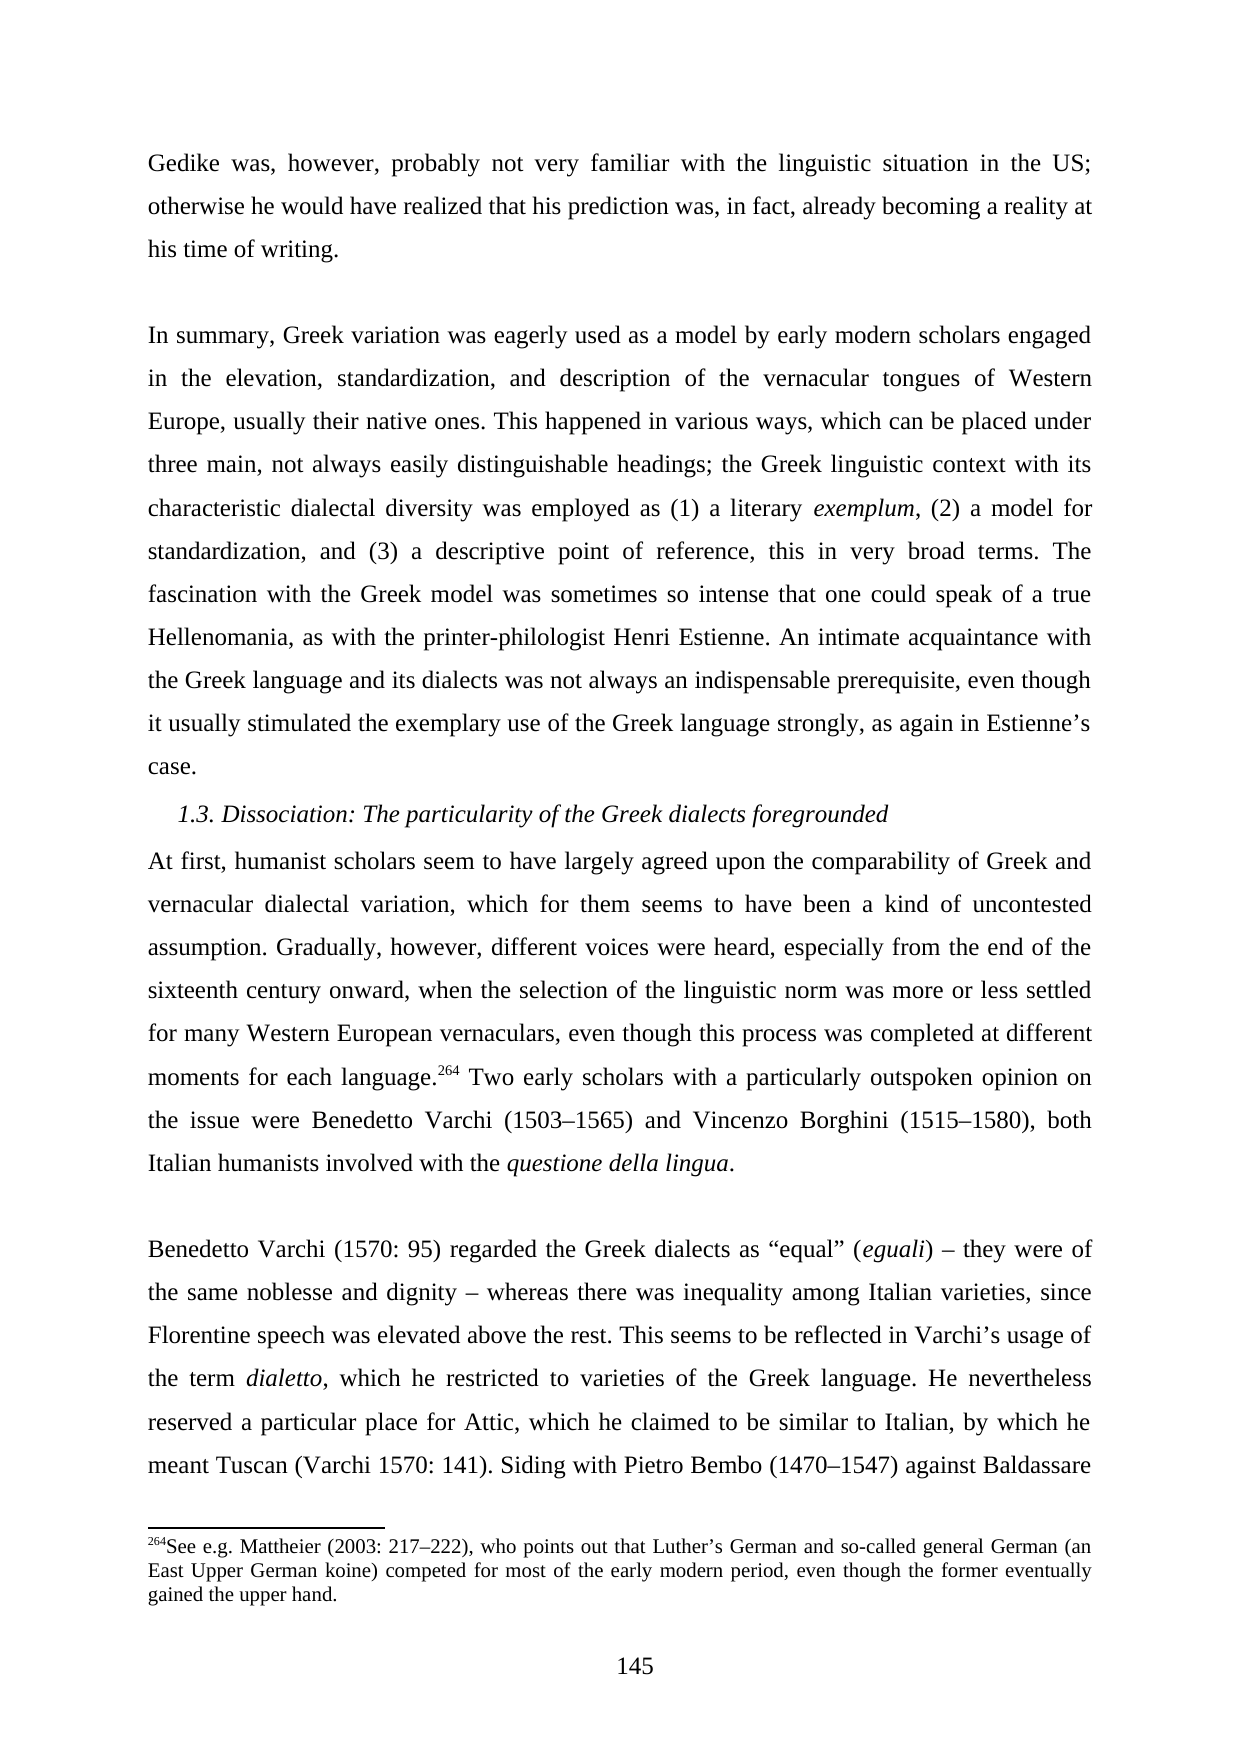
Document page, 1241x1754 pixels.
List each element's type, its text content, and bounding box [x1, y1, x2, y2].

text Gedike was, however, probably not very familiar with the linguistic situation in the US; otherwise he would have realized that his prediction was, in fact, already becoming a reality at his time of writing. [148, 148, 1093, 263]
text See e.g. Mattheier (2003: 217–222), who points out that Luther’s German and so-called general German (an East Upper German koine) competed for most of the early modern period, even though the former eventually gained the upper hand. [148, 1534, 1093, 1606]
subtitle Dissociation: The particularity of the Greek dialects foregrounded [177, 799, 1093, 827]
text Benedetto Varchi (1570: 95) regarded the Greek dialects as “equal” (eguali) – they were of the same noblesse and dignity – whereas there was inequality among Italian varieties, since Florentine speech was elevated above the rest. This seems to be reflected in Varchi’s usage of the term dialetto, which he restricted to varieties of the Greek language. He nevertheless reserved a particular place for Attic, which he claimed to be similar to Italian, by which he meant Tuscan (Varchi 1570: 141). Siding with Pietro Bembo (1470–1547) against Baldassare [148, 1234, 1093, 1478]
text In summary, Greek variation was eagerly used as a model by early modern scholars engaged in the elevation, standardization, and description of the vernacular tongues of Western Europe, usually their native ones. This happened in various ways, which can be placed under three main, not always easily distinguishable headings; the Greek linguistic context with its characteristic dialectal diversity was employed as (1) a literary exemplum, (2) a model for standardization, and (3) a descriptive point of reference, this in very broad terms. The fascination with the Greek model was sometimes so intense that one could speak of a true Hellenomania, as with the printer-philologist Henri Estienne. An intimate acquaintance with the Greek language and its dialects was not always an indispensable prerequisite, even though it usually stimulated the exemplary use of the Greek language strongly, as again in Estienne’s case. [148, 320, 1093, 780]
text At first, humanist scholars seem to have largely agreed upon the comparability of Greek and vernacular dialectal variation, which for them seems to have been a kind of uncontested assumption. Gradually, however, different voices were heard, especially from the end of the sixteenth century onward, when the selection of the linguistic norm was more or less settled for many Western European vernaculars, even though this process was completed at different moments for each language. Two early scholars with a particularly outspoken opinion on the issue were Benedetto Varchi (1503–1565) and Vincenzo Borghini (1515–1580), both Italian humanists involved with the questione della lingua. [148, 846, 1093, 1177]
